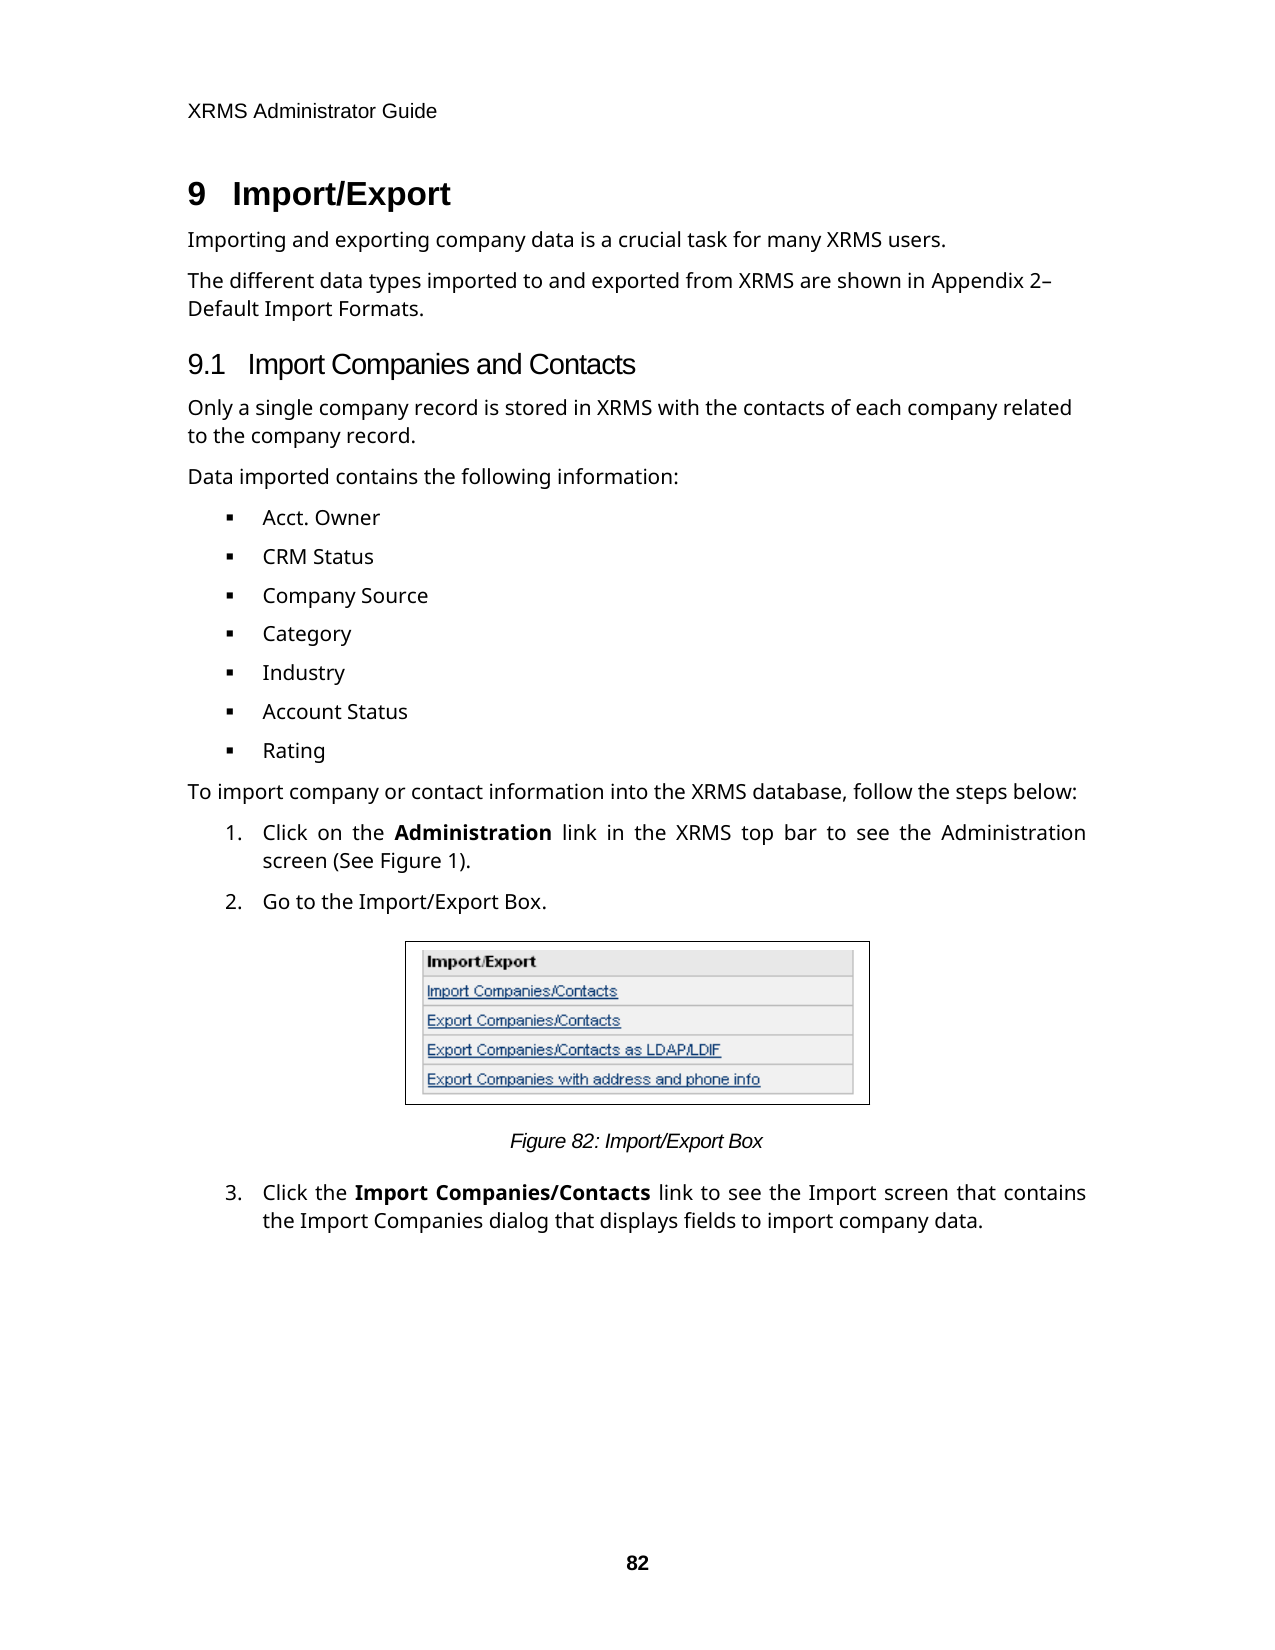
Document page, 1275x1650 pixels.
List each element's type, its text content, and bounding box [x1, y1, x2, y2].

list Click the Import Companies/Contacts link to see the Import screen that contains the Import Companies dialog that displays fields to import company data. [225, 1178, 1087, 1235]
subtitle Import/Export [187, 175, 1087, 212]
list Company Source [225, 581, 1087, 609]
list Go to the Import/Export Box. [225, 887, 1087, 916]
list Acct. Owner [225, 503, 1087, 531]
list Category [225, 619, 1087, 648]
text Figure 82: Import/Export Box [187, 1130, 1087, 1153]
list Click on the Administration link in the XRMS top bar to see the Administration screen (See Figure 1). [225, 818, 1087, 875]
text The different data types imported to and exported from XRMS are shown in Appendix 2–Default Import Formats. [187, 266, 1087, 323]
list Account Status [225, 697, 1087, 726]
list Industry [225, 658, 1087, 687]
text Data imported contains the following information: [187, 462, 1087, 491]
list Rating [225, 736, 1087, 764]
subtitle Import Companies and Contacts [187, 348, 1087, 380]
text To import company or contact information into the XRMS database, follow the steps below: [187, 777, 1087, 806]
text Only a single company record is stored in XRMS with the contacts of each company related to the company record. [187, 393, 1087, 449]
list CRM Status [225, 542, 1087, 570]
text Importing and exporting company data is a crucial task for many XRMS users. [187, 225, 1087, 253]
picture [421, 950, 854, 1096]
